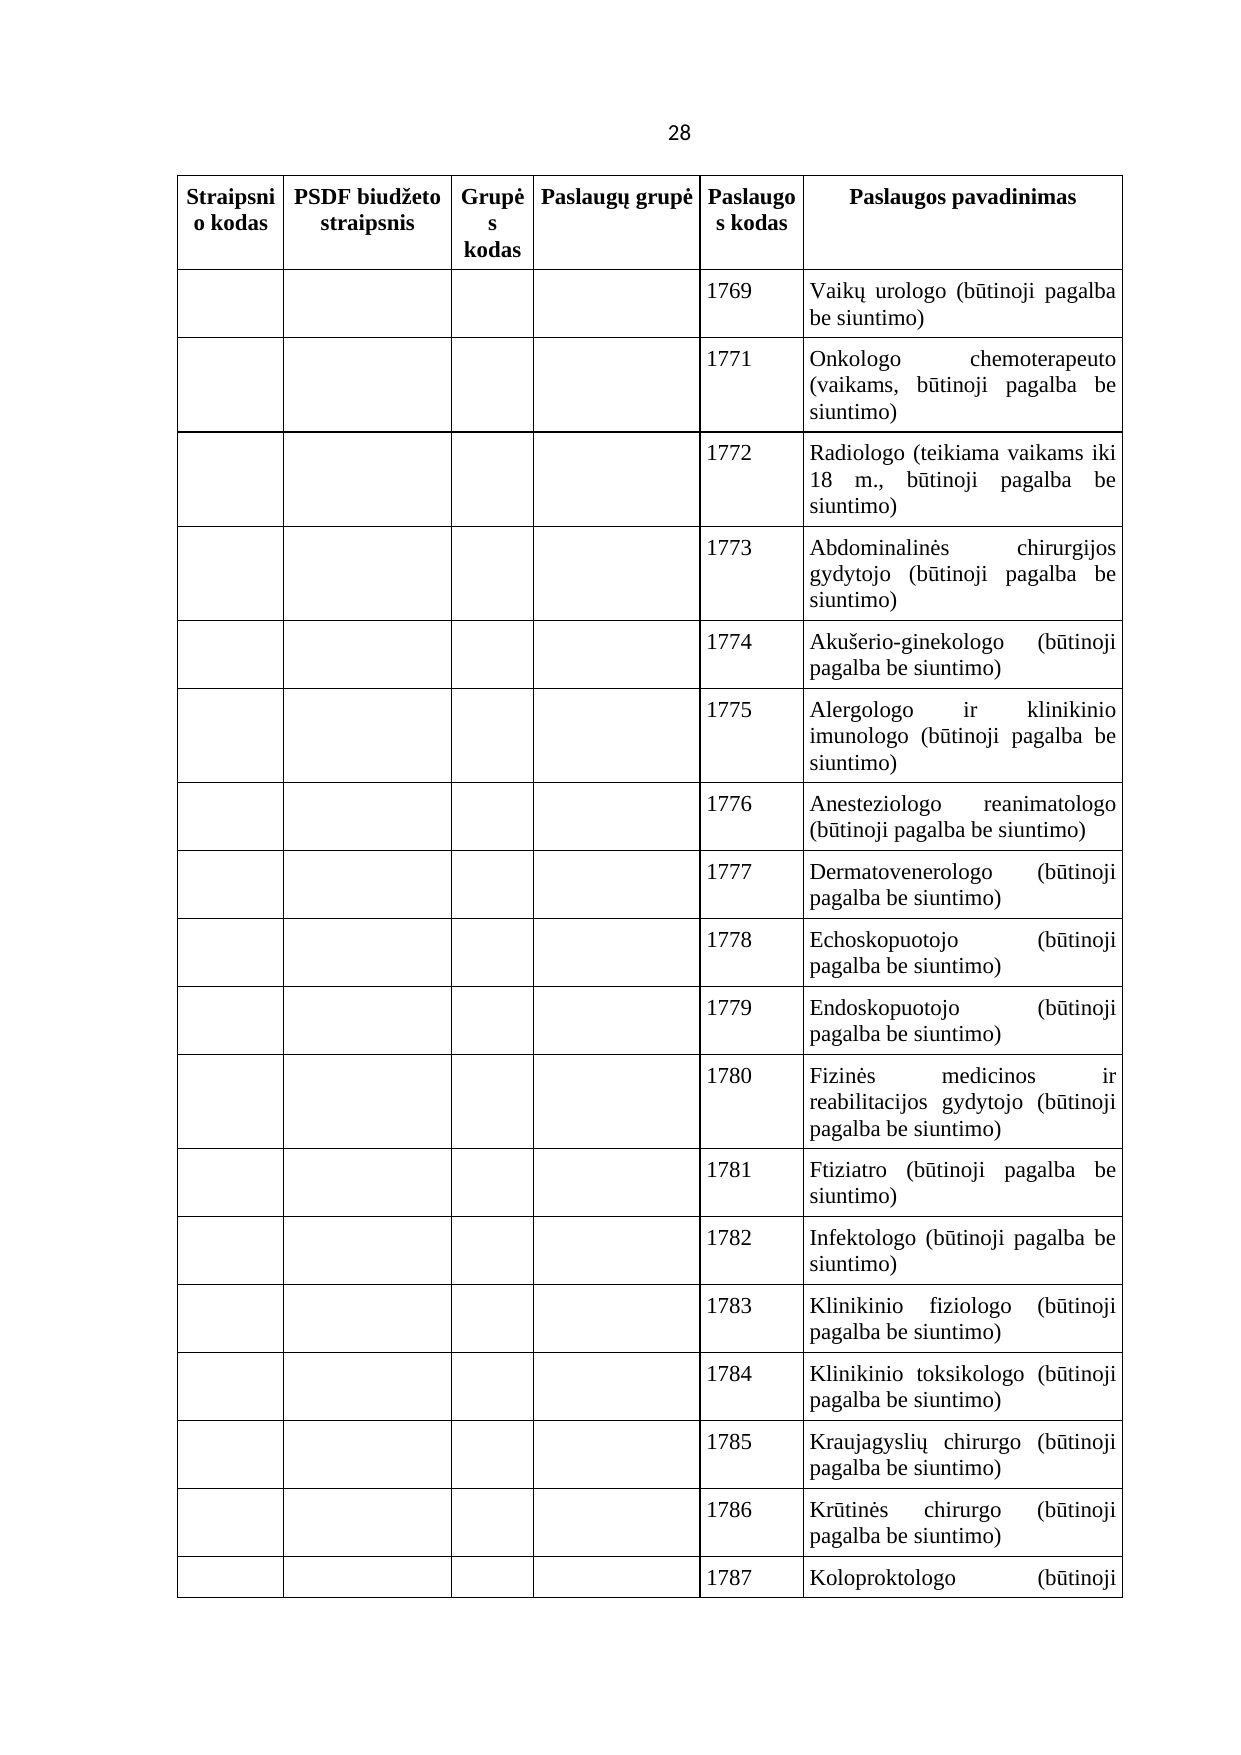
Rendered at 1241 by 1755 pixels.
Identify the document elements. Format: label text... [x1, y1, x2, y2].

table_cell 1786 [701, 1489, 803, 1556]
table_cell [178, 783, 283, 850]
table_cell 1774 [701, 621, 803, 688]
table_cell 1776 [701, 783, 803, 850]
table_cell [534, 1055, 699, 1148]
table_cell [452, 1149, 533, 1216]
table_cell [284, 1353, 451, 1420]
table_cell Infektologo (būtinoji pagalba be siuntimo) [804, 1217, 1122, 1284]
table_cell [534, 1217, 699, 1284]
table_cell [534, 1149, 699, 1216]
table_cell Radiologo (teikiama vaikams iki 18 m., būtinoji pagalba be siuntimo) [804, 433, 1122, 526]
table_cell [452, 1055, 533, 1148]
table_cell [178, 851, 283, 918]
table_cell [284, 1149, 451, 1216]
table_cell [284, 851, 451, 918]
table_cell [452, 987, 533, 1054]
table_header Straipsnio kodas [178, 176, 283, 269]
table_cell [178, 338, 283, 431]
table_cell [178, 1285, 283, 1352]
table_cell [452, 338, 533, 431]
table_header Paslaugos kodas [701, 176, 803, 269]
table_cell Ftiziatro (būtinoji pagalba be siuntimo) [804, 1149, 1122, 1216]
table_cell [284, 527, 451, 620]
table_cell [452, 1217, 533, 1284]
table_cell 1785 [701, 1421, 803, 1488]
table_cell Krūtinės chirurgo (būtinoji pagalba be siuntimo) [804, 1489, 1122, 1556]
table_cell Fizinės medicinos ir reabilitacijos gydytojo (būtinoji pagalba be siuntimo) [804, 1055, 1122, 1148]
table_cell [284, 1421, 451, 1488]
table_cell [178, 433, 283, 526]
table_cell [534, 1285, 699, 1352]
table_cell [452, 919, 533, 986]
table_cell [534, 1421, 699, 1488]
table_cell [178, 1149, 283, 1216]
table_cell Endoskopuotojo (būtinoji pagalba be siuntimo) [804, 987, 1122, 1054]
table_cell [452, 621, 533, 688]
table_cell 1773 [701, 527, 803, 620]
table_cell 1778 [701, 919, 803, 986]
table_cell [534, 527, 699, 620]
table_cell [284, 1217, 451, 1284]
table_cell [284, 1055, 451, 1148]
table_cell 1781 [701, 1149, 803, 1216]
table_cell [452, 433, 533, 526]
table_cell [452, 1285, 533, 1352]
table_cell [178, 527, 283, 620]
table_cell [534, 433, 699, 526]
table_cell Onkologo chemoterapeuto (vaikams, būtinoji pagalba be siuntimo) [804, 338, 1122, 431]
table_cell [178, 987, 283, 1054]
table_cell [534, 1557, 699, 1597]
table_cell [452, 527, 533, 620]
table_cell [178, 1489, 283, 1556]
table_cell [284, 1285, 451, 1352]
table_cell [534, 1489, 699, 1556]
table_cell [534, 987, 699, 1054]
table_cell 1771 [701, 338, 803, 431]
table_cell [452, 1557, 533, 1597]
table_cell [452, 783, 533, 850]
table_cell 1783 [701, 1285, 803, 1352]
table_cell [178, 1217, 283, 1284]
table_cell [284, 1489, 451, 1556]
table_cell [452, 270, 533, 337]
table_cell [178, 270, 283, 337]
table_cell [284, 783, 451, 850]
table_cell Abdominalinės chirurgijos gydytojo (būtinoji pagalba be siuntimo) [804, 527, 1122, 620]
table_cell [534, 621, 699, 688]
table_cell 1777 [701, 851, 803, 918]
table_cell [178, 1055, 283, 1148]
table_cell [284, 433, 451, 526]
table_cell [178, 621, 283, 688]
table_cell [284, 621, 451, 688]
table_header Paslaugų grupė [534, 176, 699, 269]
table_cell [452, 1421, 533, 1488]
table_cell [284, 338, 451, 431]
table_cell 1779 [701, 987, 803, 1054]
table_cell 1784 [701, 1353, 803, 1420]
table_cell Alergologo ir klinikinio imunologo (būtinoji pagalba be siuntimo) [804, 689, 1122, 782]
table_cell [534, 689, 699, 782]
table_cell Klinikinio fiziologo (būtinoji pagalba be siuntimo) [804, 1285, 1122, 1352]
table_header Paslaugos pavadinimas [804, 176, 1122, 269]
table_cell Vaikų urologo (būtinoji pagalba be siuntimo) [804, 270, 1122, 337]
table_cell [452, 851, 533, 918]
table_cell 1772 [701, 433, 803, 526]
table_cell [284, 689, 451, 782]
table_cell [534, 270, 699, 337]
table_cell [452, 1353, 533, 1420]
table_cell [534, 919, 699, 986]
table_cell [452, 689, 533, 782]
table_cell 1780 [701, 1055, 803, 1148]
table_header PSDF biudžeto straipsnis [284, 176, 451, 269]
table_cell [178, 1421, 283, 1488]
table_cell 1787 [701, 1557, 803, 1597]
table_cell Akušerio-ginekologo (būtinoji pagalba be siuntimo) [804, 621, 1122, 688]
table_cell [178, 1557, 283, 1597]
table_cell [178, 1353, 283, 1420]
table_cell Echoskopuotojo (būtinoji pagalba be siuntimo) [804, 919, 1122, 986]
table_cell [534, 851, 699, 918]
table_cell [452, 1489, 533, 1556]
table_cell [284, 270, 451, 337]
table_cell [534, 338, 699, 431]
table_cell 1769 [701, 270, 803, 337]
table_cell Kraujagyslių chirurgo (būtinoji pagalba be siuntimo) [804, 1421, 1122, 1488]
table_cell Klinikinio toksikologo (būtinoji pagalba be siuntimo) [804, 1353, 1122, 1420]
table_cell Anesteziologo reanimatologo (būtinoji pagalba be siuntimo) [804, 783, 1122, 850]
table_cell [284, 987, 451, 1054]
table_cell [284, 919, 451, 986]
table_cell 1775 [701, 689, 803, 782]
table_cell [284, 1557, 451, 1597]
table_cell Dermatovenerologo (būtinoji pagalba be siuntimo) [804, 851, 1122, 918]
table_cell Koloproktologo (būtinoji [804, 1557, 1122, 1597]
table_cell [534, 1353, 699, 1420]
table_header Grupės kodas [452, 176, 533, 269]
table_cell [534, 783, 699, 850]
table_cell [178, 689, 283, 782]
table_cell [178, 919, 283, 986]
table_cell 1782 [701, 1217, 803, 1284]
